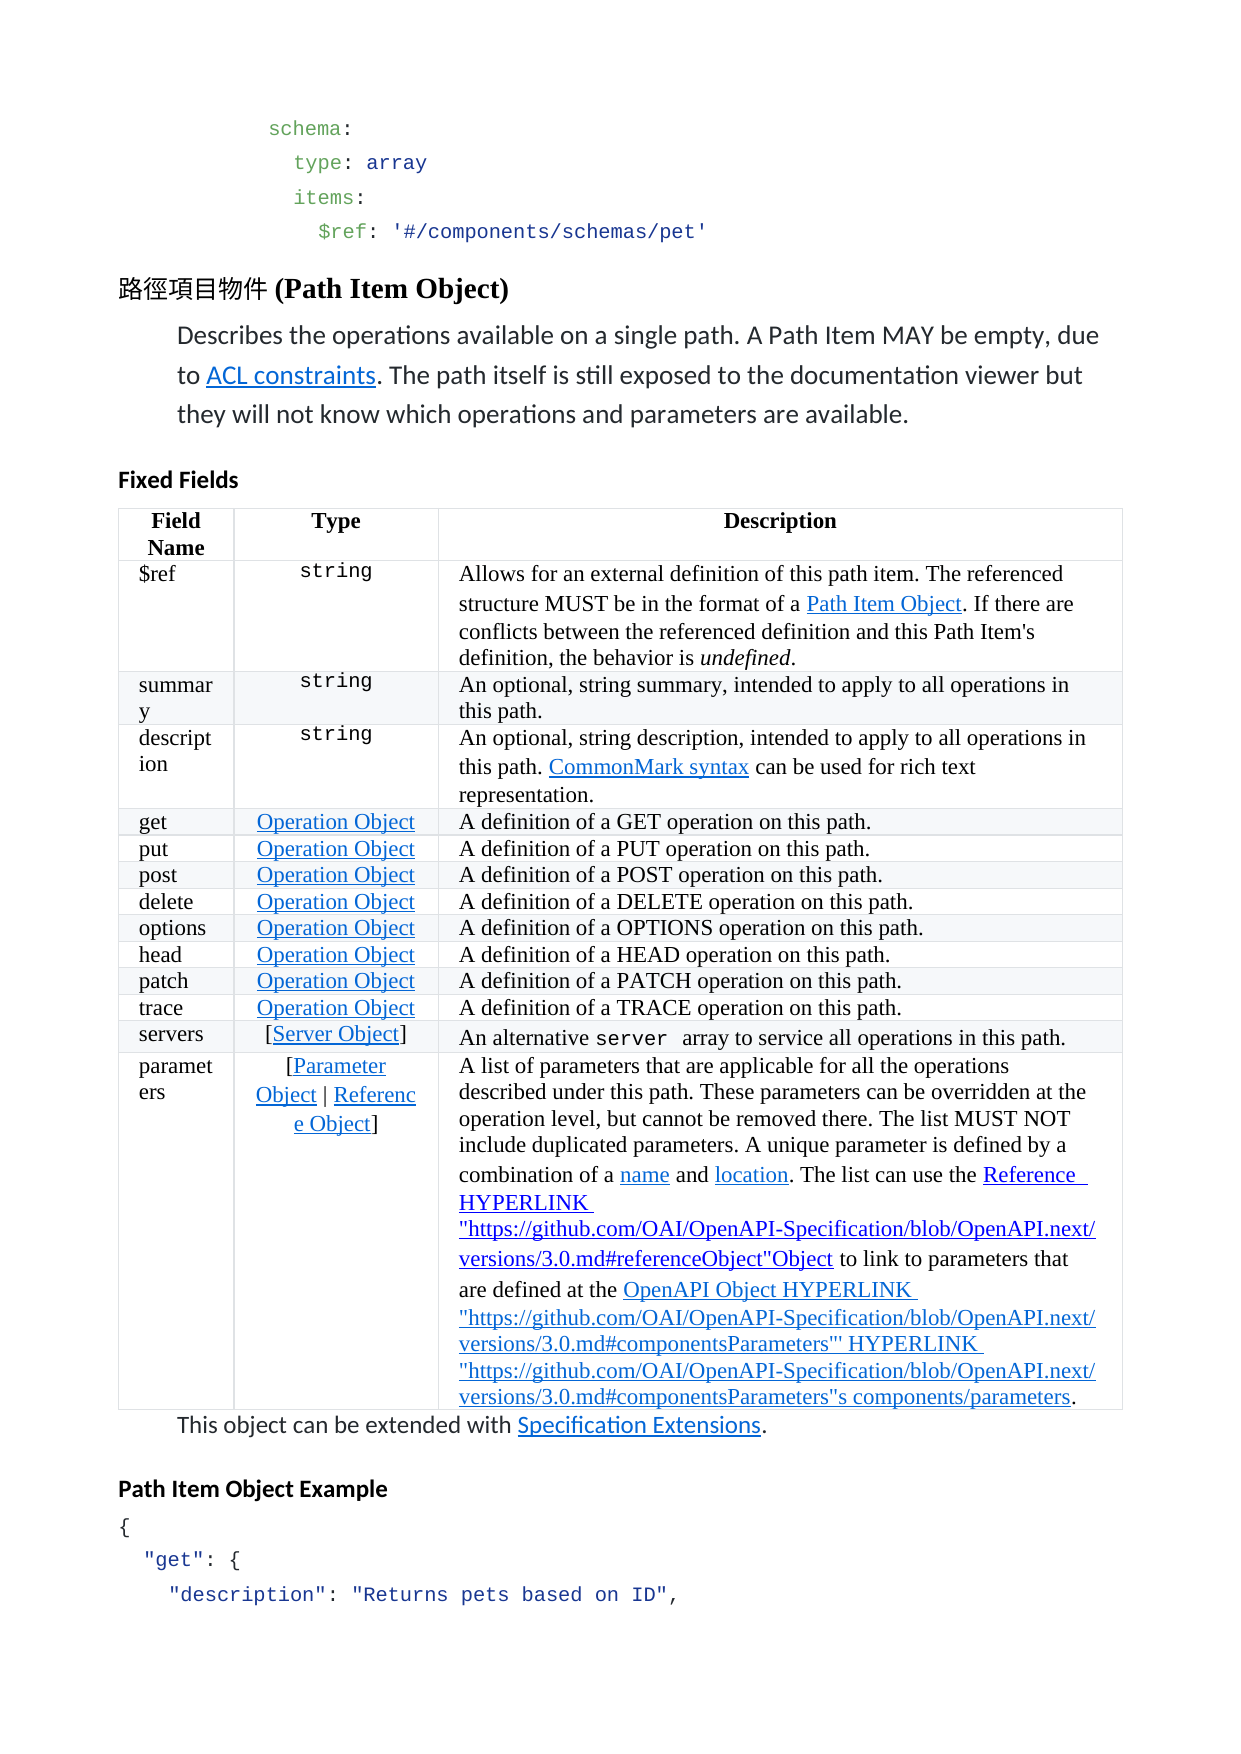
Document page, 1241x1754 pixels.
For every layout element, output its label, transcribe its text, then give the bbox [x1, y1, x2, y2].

table_cell trace [119, 995, 233, 1020]
table_cell A definition of a PUT operation on this path. [439, 836, 1122, 861]
table_header Type [235, 509, 438, 560]
text "description": "Returns pets based on ID", [118, 1584, 1122, 1607]
text schema: [118, 118, 1122, 142]
table_cell A definition of a OPTIONS operation on this path. [439, 915, 1122, 941]
text $ref: '#/components/schemas/pet' [118, 221, 1122, 244]
table_cell A definition of a POST operation on this path. [439, 862, 1122, 888]
table_cell post [119, 862, 233, 888]
table_cell A list of parameters that are applicable for all the operations described under this path. These parameters can be overridden at the operation level, but cannot be removed there. The list MUST NOT include duplicated parameters. A unique parameter is defined by a combination of a name and location. The list can use the Reference HYPERLINK "https://github.com/OAI/OpenAPI-Specification/blob/OpenAPI.next/versions/3.0.md#referenceObject"Object to link to parameters that are defined at the OpenAPI Object HYPERLINK "https://github.com/OAI/OpenAPI-Specification/blob/OpenAPI.next/versions/3.0.md#componentsParameters"' HYPERLINK "https://github.com/OAI/OpenAPI-Specification/blob/OpenAPI.next/versions/3.0.md#componentsParameters"s components/parameters. [439, 1053, 1122, 1409]
table_cell Operation Object [235, 942, 438, 967]
table_cell Operation Object [235, 862, 438, 888]
table_cell Operation Object [235, 995, 438, 1020]
table_cell Operation Object [235, 889, 438, 914]
table_cell Operation Object [235, 836, 438, 861]
table_cell head [119, 942, 233, 967]
table_cell A definition of a GET operation on this path. [439, 809, 1122, 834]
table_cell string [235, 725, 438, 808]
table_cell An optional, string description, intended to apply to all operations in this path. CommonMark syntax can be used for rich text representation. [439, 725, 1122, 808]
table_cell A definition of a TRACE operation on this path. [439, 995, 1122, 1020]
table_cell A definition of a HEAD operation on this path. [439, 942, 1122, 967]
table_cell [Parameter Object | Reference Object] [235, 1053, 438, 1409]
text "get": { [118, 1549, 1122, 1573]
text Describes the operations available on a single path. A Path Item MAY be empty, due to ACL constraints. The path itself is still exposed to the documentation viewer but they will not know which operations and parameters are available. [177, 318, 1122, 431]
text { [118, 1516, 1122, 1539]
text This object can be extended with Specification Extensions. [177, 1410, 1122, 1440]
table_cell string [235, 561, 438, 671]
text items: [118, 187, 1122, 210]
table_header Description [439, 509, 1122, 560]
table_cell put [119, 836, 233, 861]
table_cell servers [119, 1021, 233, 1052]
table_cell string [235, 672, 438, 724]
table_cell A definition of a DELETE operation on this path. [439, 889, 1122, 914]
table_cell An alternative server array to service all operations in this path. [439, 1021, 1122, 1052]
table_cell Operation Object [235, 968, 438, 994]
table_cell parameters [119, 1053, 233, 1409]
text 路徑項目物件 (Path Item Object) [118, 270, 1122, 306]
table_cell summary [119, 672, 233, 724]
table_cell get [119, 809, 233, 834]
table_cell Operation Object [235, 809, 438, 834]
table_cell Operation Object [235, 915, 438, 941]
table_cell Allows for an external definition of this path item. The referenced structure MUST be in the format of a Path Item Object. If there are conflicts between the referenced definition and this Path Item's definition, the behavior is undefined. [439, 561, 1122, 671]
table_cell A definition of a PATCH operation on this path. [439, 968, 1122, 994]
table_cell options [119, 915, 233, 941]
table_cell An optional, string summary, intended to apply to all operations in this path. [439, 672, 1122, 724]
text Fixed Fields [118, 464, 1122, 495]
table_cell $ref [119, 561, 233, 671]
table_cell description [119, 725, 233, 808]
table_cell delete [119, 889, 233, 914]
table_cell [Server Object] [235, 1021, 438, 1052]
table_header Field Name [119, 509, 233, 560]
text Path Item Object Example [118, 1473, 1122, 1504]
table_cell patch [119, 968, 233, 994]
text type: array [118, 152, 1122, 176]
